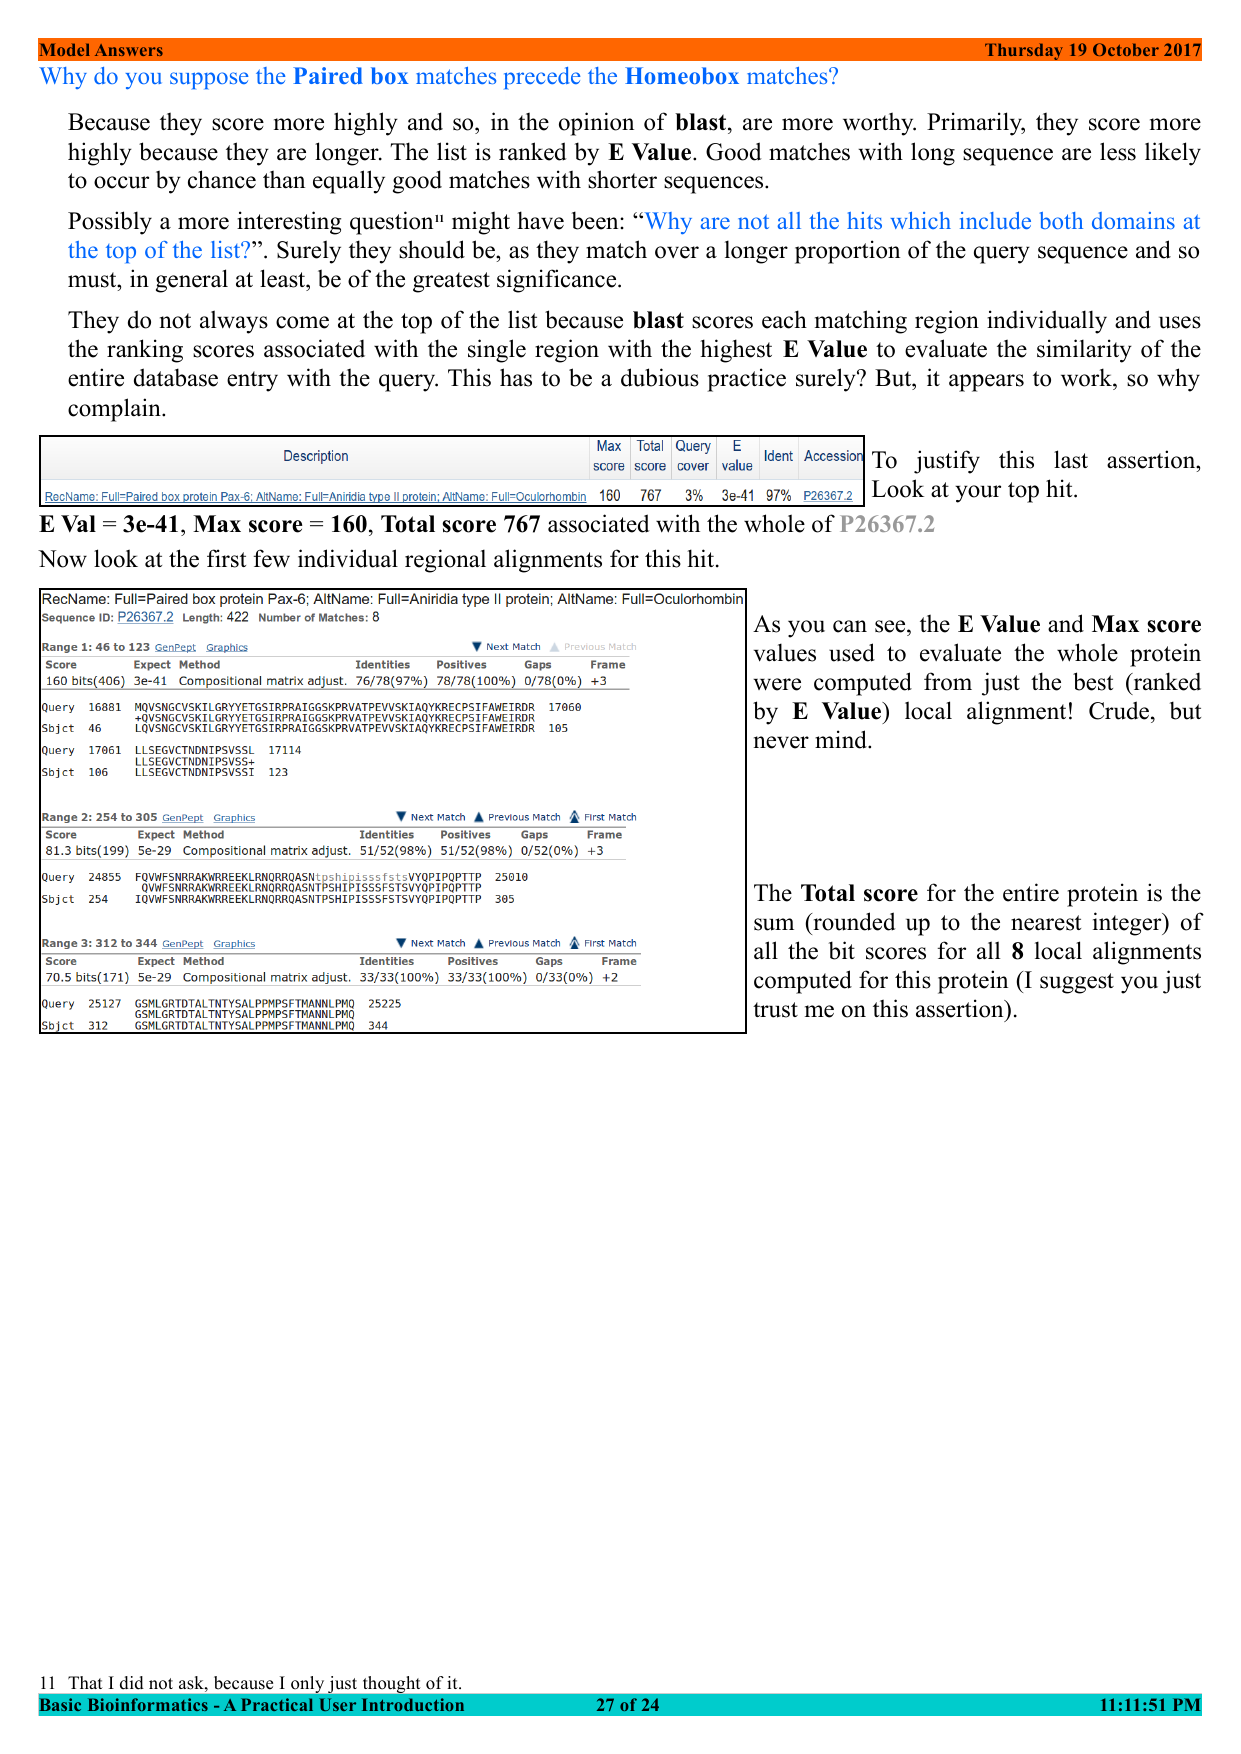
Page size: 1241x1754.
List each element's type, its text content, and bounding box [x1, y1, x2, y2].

text To justify this last assertion, Look at your top hit. [865, 445, 1202, 503]
text They do not always come at the top of the list because blast scores each matching region individually and uses the ranking scores associated with the single region with the highest E Value to evaluate the similarity of the entire database entry with the query. This has to be a dubious practice surely? But, it appears to work, so why complain. [68, 305, 1202, 421]
text E Val = 3e-41, Max score = 160, Total score 767 associated with the whole of P26367.2 [38, 509, 1202, 538]
text Why do you suppose the Paired box matches precede the Homeobox matches? [38, 61, 1202, 89]
text Possibly a more interesting question might have been: “Why are not all the hits which include both domains at the top of the list?”. Surely they should be, as they match over a longer proportion of the query sequence and so must, in general at least, be of the greatest significance. [68, 206, 1202, 293]
text That I did not ask, because I only just thought of it. [38, 1671, 1202, 1693]
text The Total score for the entire protein is the sum (rounded up to the nearest integer) of all the bit scores for all 8 local alignments computed for this protein (I suggest you just trust me on this assertion). [747, 877, 1202, 1023]
text Because they score more highly and so, in the opinion of blast, are more worthy. Primarily, they score more highly because they are longer. The list is ranked by E Value. Good matches with long sequence are less likely to occur by chance than equally good matches with shorter sequences. [68, 107, 1202, 194]
picture [41, 437, 863, 505]
text As you can see, the E Value and Max score values used to evaluate the whole protein were computed from just the best (ranked by E Value) local alignment! Crude, but never mind. [747, 609, 1202, 754]
picture [41, 590, 745, 1032]
text Now look at the first few individual regional alignments for this hit. [38, 544, 1202, 573]
